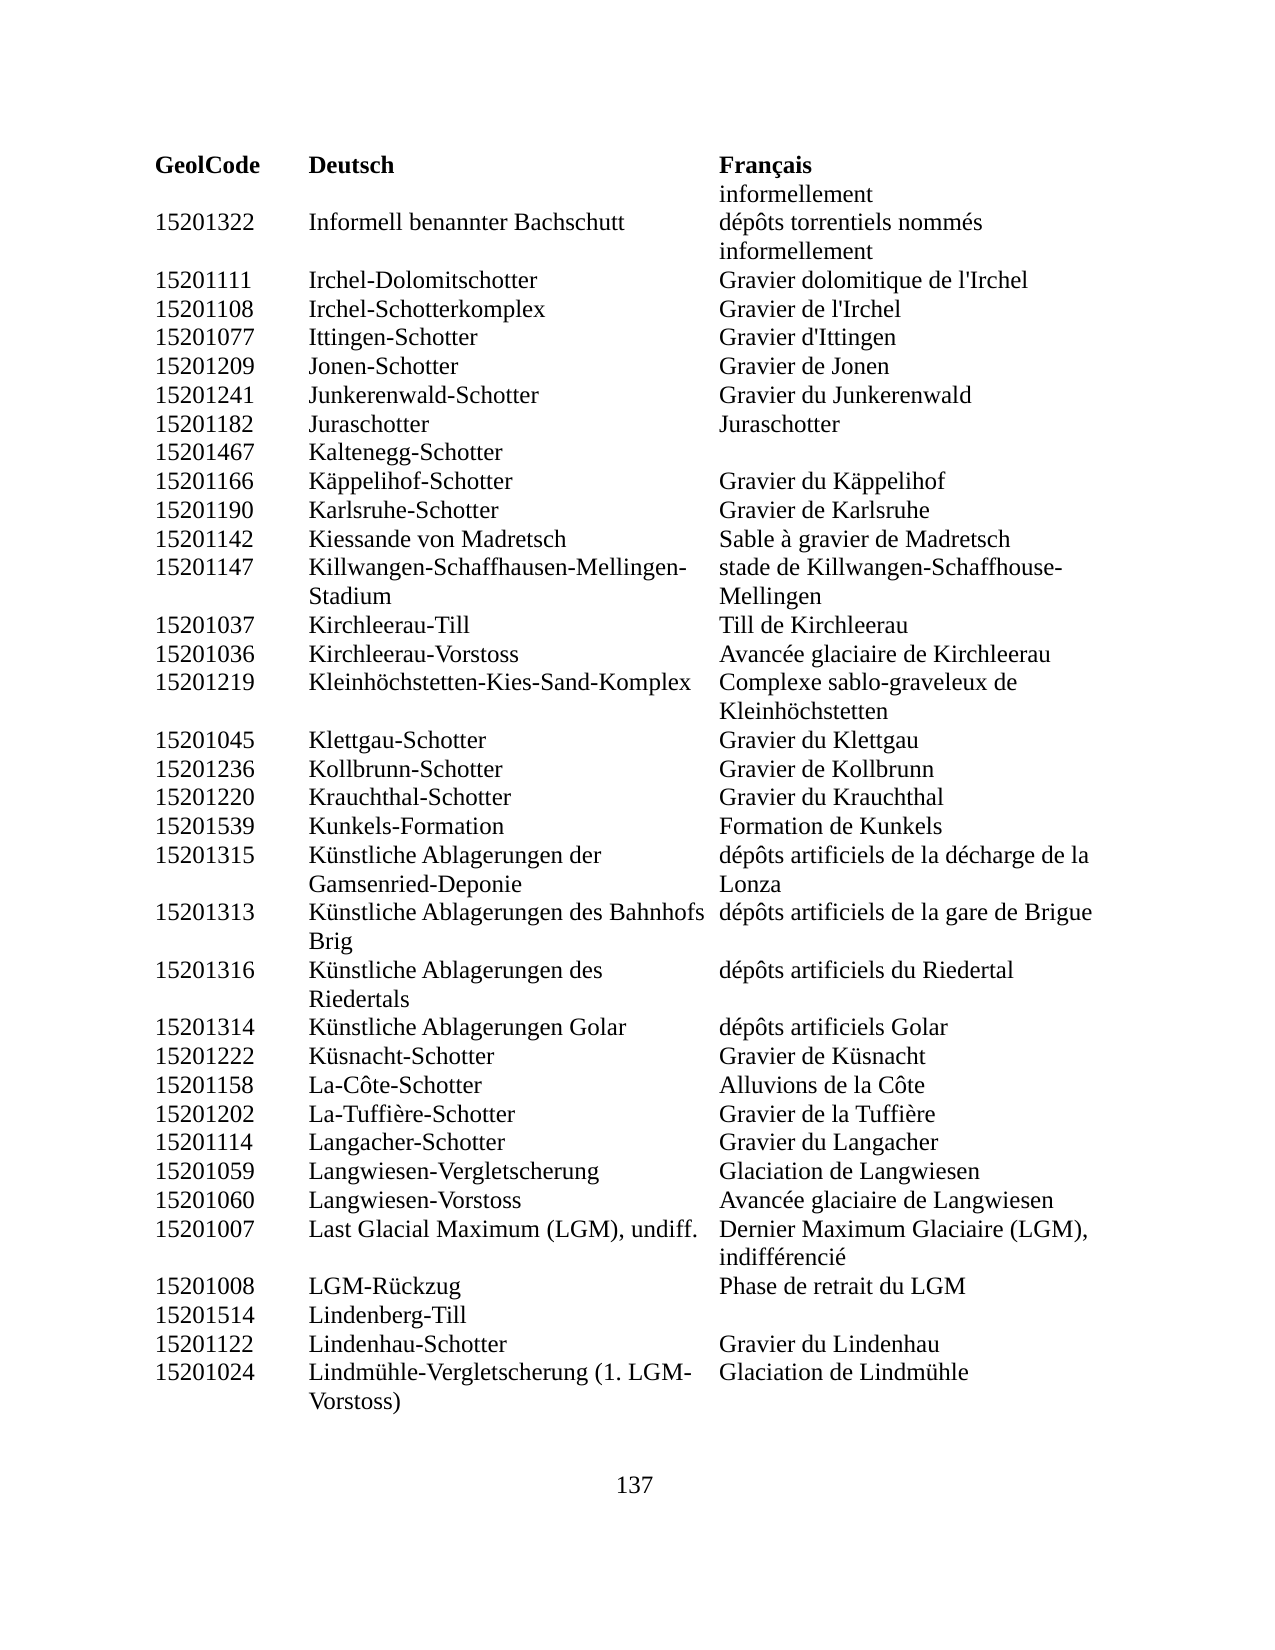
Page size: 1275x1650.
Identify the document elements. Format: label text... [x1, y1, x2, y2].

table_cell 15201241 [150, 380, 304, 409]
table_cell 15201209 [150, 351, 304, 380]
table_cell Gravier de Jonen [714, 351, 1125, 380]
table_cell Gravier de Kollbrunn [714, 754, 1125, 782]
table_cell Krauchthal-Schotter [304, 783, 714, 811]
table_cell Ittingen-Schotter [304, 323, 714, 351]
table_cell Lindmühle-Vergletscherung (1. LGM-Vorstoss) [304, 1358, 714, 1415]
table_cell Künstliche Ablagerungen der Gamsenried-Deponie [304, 840, 714, 897]
table_cell 15201222 [150, 1041, 304, 1070]
table_cell Juraschotter [304, 409, 714, 437]
table_cell Jonen-Schotter [304, 351, 714, 380]
table_cell dépôts artificiels de la gare de Brigue [714, 898, 1125, 955]
table_cell Last Glacial Maximum (LGM), undiff. [304, 1214, 714, 1271]
table_cell 15201514 [150, 1300, 304, 1329]
table_cell Künstliche Ablagerungen des Riedertals [304, 955, 714, 1012]
table_cell Gravier de Karlsruhe [714, 495, 1125, 524]
table_cell 15201220 [150, 783, 304, 811]
table_cell 15201045 [150, 725, 304, 754]
table_cell 15201182 [150, 409, 304, 437]
table_cell Irchel-Dolomitschotter [304, 265, 714, 294]
table_cell Gravier de la Tuffière [714, 1099, 1125, 1127]
table_cell LGM-Rückzug [304, 1271, 714, 1300]
table_cell La-Tuffière-Schotter [304, 1099, 714, 1127]
table_cell 15201114 [150, 1128, 304, 1156]
table_cell 15201111 [150, 265, 304, 294]
table_cell Langwiesen-Vorstoss [304, 1185, 714, 1214]
table_cell Kiessande von Madretsch [304, 524, 714, 552]
table_cell Künstliche Ablagerungen des Bahnhofs Brig [304, 898, 714, 955]
table_cell Avancée glaciaire de Langwiesen [714, 1185, 1125, 1214]
table_cell Langwiesen-Vergletscherung [304, 1156, 714, 1185]
table_cell 15201315 [150, 840, 304, 897]
table_cell 15201202 [150, 1099, 304, 1127]
table_cell 15201008 [150, 1271, 304, 1300]
table_cell La-Côte-Schotter [304, 1070, 714, 1099]
table_cell Gravier du Junkerenwald [714, 380, 1125, 409]
table_cell Lindenhau-Schotter [304, 1329, 714, 1357]
table_header Français [714, 150, 1125, 179]
table_cell Irchel-Schotterkomplex [304, 294, 714, 322]
table_cell 15201313 [150, 898, 304, 955]
table_cell Glaciation de Lindmühle [714, 1358, 1125, 1415]
table_cell 15201037 [150, 610, 304, 639]
table_cell Käppelihof-Schotter [304, 466, 714, 495]
table_cell 15201077 [150, 323, 304, 351]
table_cell 15201322 [150, 208, 304, 265]
table_cell Gravier de l'Irchel [714, 294, 1125, 322]
table_cell Klettgau-Schotter [304, 725, 714, 754]
table_cell 15201314 [150, 1013, 304, 1041]
table_cell Gravier du Langacher [714, 1128, 1125, 1156]
table_cell Kirchleerau-Vorstoss [304, 639, 714, 667]
table_cell 15201147 [150, 553, 304, 610]
table_cell 15201316 [150, 955, 304, 1012]
table_cell Kollbrunn-Schotter [304, 754, 714, 782]
table_cell dépôts artificiels Golar [714, 1013, 1125, 1041]
table_cell [714, 438, 1125, 466]
table_cell Langacher-Schotter [304, 1128, 714, 1156]
table_cell 15201036 [150, 639, 304, 667]
table_cell 15201108 [150, 294, 304, 322]
table_cell stade de Killwangen-Schaffhouse-Mellingen [714, 553, 1125, 610]
table_cell Junkerenwald-Schotter [304, 380, 714, 409]
table_cell 15201236 [150, 754, 304, 782]
table_cell dépôts artificiels du Riedertal [714, 955, 1125, 1012]
table_cell 15201060 [150, 1185, 304, 1214]
table_cell Gravier du Käppelihof [714, 466, 1125, 495]
table_cell Künstliche Ablagerungen Golar [304, 1013, 714, 1041]
table_cell Gravier d'Ittingen [714, 323, 1125, 351]
table_cell Informell benannter Bachschutt [304, 208, 714, 265]
table_cell dépôts artificiels de la décharge de la Lonza [714, 840, 1125, 897]
table_cell Kirchleerau-Till [304, 610, 714, 639]
table_cell Juraschotter [714, 409, 1125, 437]
table_cell Karlsruhe-Schotter [304, 495, 714, 524]
table_cell informellement [714, 179, 1125, 207]
table_cell Till de Kirchleerau [714, 610, 1125, 639]
table_cell 15201122 [150, 1329, 304, 1357]
table_cell Complexe sablo-graveleux de Kleinhöchstetten [714, 668, 1125, 725]
table_cell Glaciation de Langwiesen [714, 1156, 1125, 1185]
table_cell Gravier du Krauchthal [714, 783, 1125, 811]
table_cell Dernier Maximum Glaciaire (LGM), indifférencié [714, 1214, 1125, 1271]
table_cell [714, 1300, 1125, 1329]
table_cell 15201007 [150, 1214, 304, 1271]
table_cell Küsnacht-Schotter [304, 1041, 714, 1070]
table_cell 15201024 [150, 1358, 304, 1415]
table_cell Avancée glaciaire de Kirchleerau [714, 639, 1125, 667]
table_cell Killwangen-Schaffhausen-Mellingen-Stadium [304, 553, 714, 610]
table_cell 15201166 [150, 466, 304, 495]
table_cell [150, 179, 304, 207]
table_cell Gravier dolomitique de l'Irchel [714, 265, 1125, 294]
table_cell Gravier du Lindenhau [714, 1329, 1125, 1357]
table_cell Kleinhöchstetten-Kies-Sand-Komplex [304, 668, 714, 725]
table_cell 15201219 [150, 668, 304, 725]
table_header Deutsch [304, 150, 714, 179]
table_cell Gravier de Küsnacht [714, 1041, 1125, 1070]
table_cell Phase de retrait du LGM [714, 1271, 1125, 1300]
table_cell Kunkels-Formation [304, 811, 714, 840]
table_cell Alluvions de la Côte [714, 1070, 1125, 1099]
table_cell 15201059 [150, 1156, 304, 1185]
table_cell Formation de Kunkels [714, 811, 1125, 840]
table_cell Lindenberg-Till [304, 1300, 714, 1329]
table_cell 15201539 [150, 811, 304, 840]
table_cell 15201142 [150, 524, 304, 552]
table_header GeolCode [150, 150, 304, 179]
table_cell Sable à gravier de Madretsch [714, 524, 1125, 552]
table_cell Gravier du Klettgau [714, 725, 1125, 754]
table_cell Kaltenegg-Schotter [304, 438, 714, 466]
table_cell 15201467 [150, 438, 304, 466]
table_cell dépôts torrentiels nommés informellement [714, 208, 1125, 265]
table_cell 15201158 [150, 1070, 304, 1099]
table_cell 15201190 [150, 495, 304, 524]
table_cell [304, 179, 714, 207]
